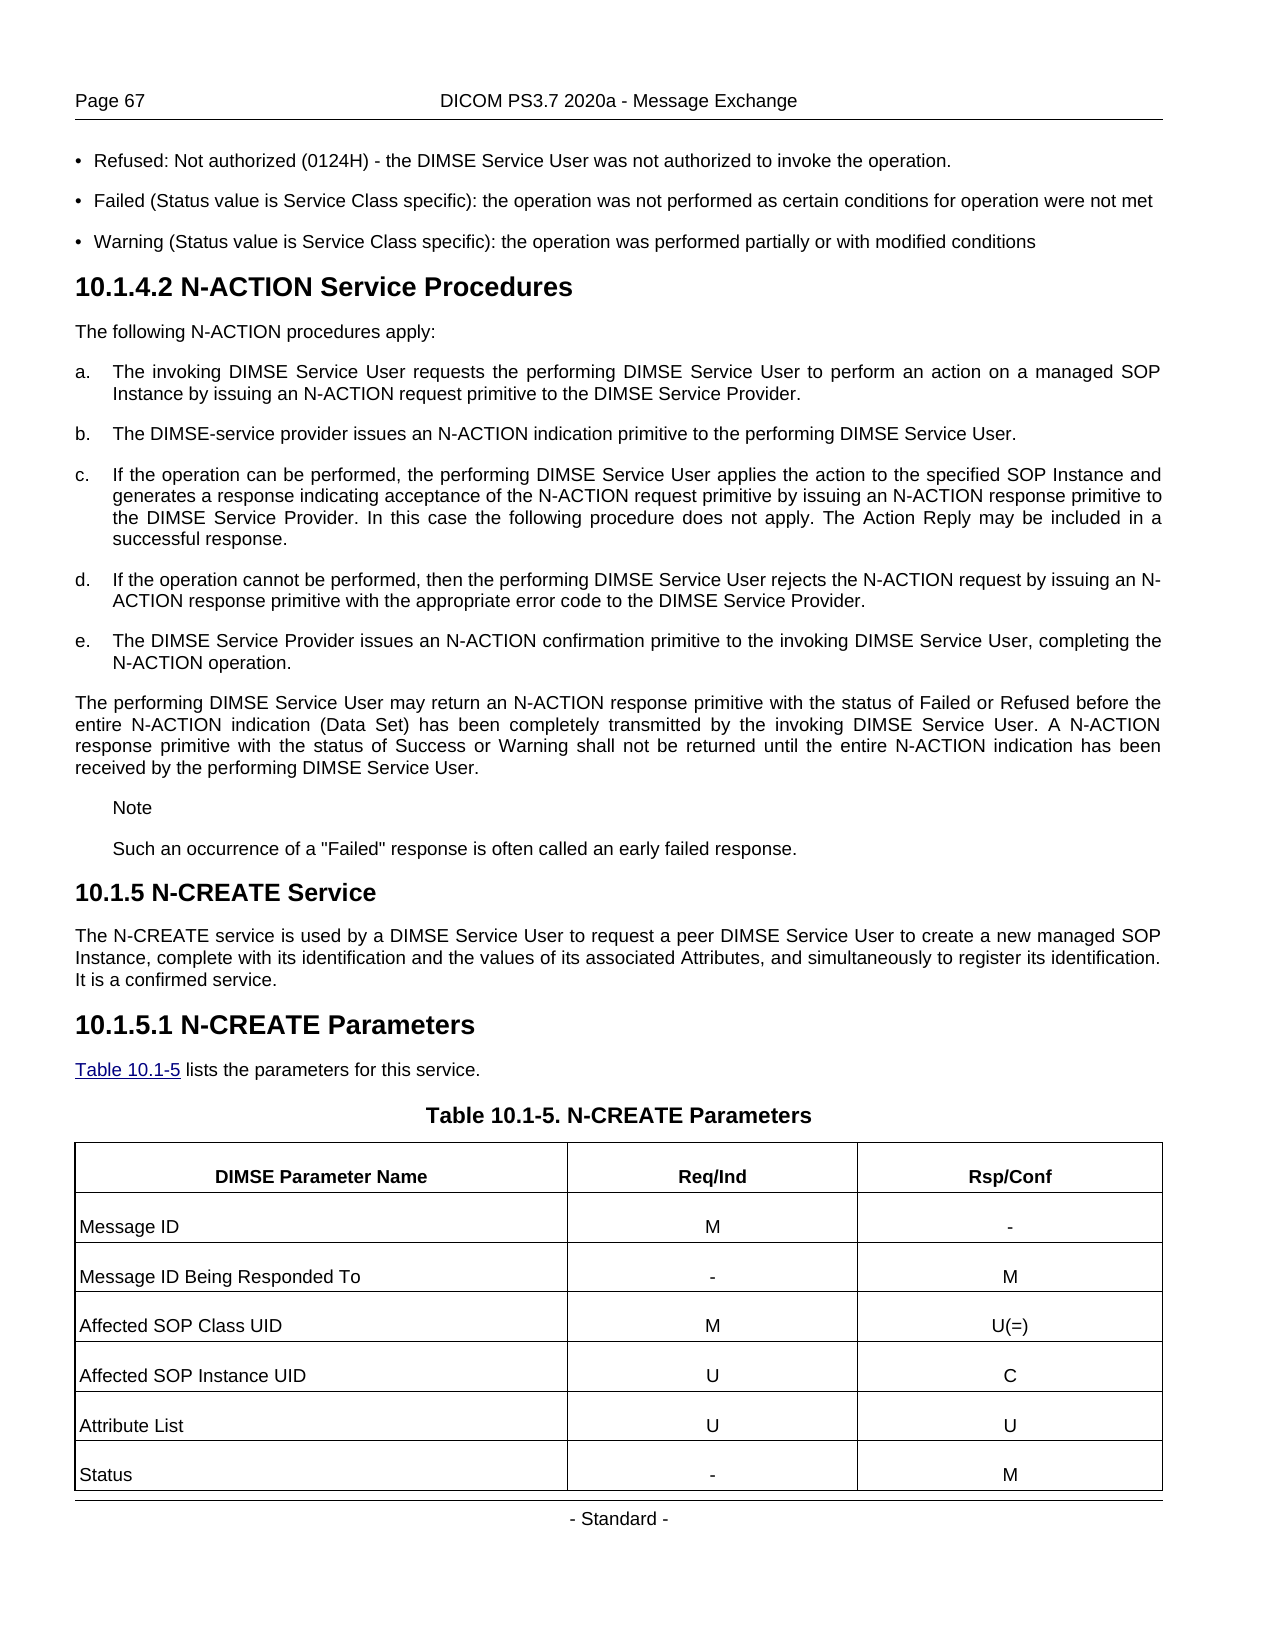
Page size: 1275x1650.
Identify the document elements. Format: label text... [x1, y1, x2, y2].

table_cell U [568, 1392, 857, 1440]
table_header Req/Ind [568, 1143, 857, 1192]
text Such an occurrence of a "Failed" response is often called an early failed response. [112, 837, 1125, 859]
table_cell U [568, 1342, 857, 1391]
text 10.1.5 N-CREATE Service [75, 878, 1162, 907]
text • Warning (Status value is Service Class specific): the operation was performed partially or with modified conditions [75, 231, 1162, 252]
table_cell U [858, 1392, 1162, 1440]
text 10.1.5.1 N-CREATE Parameters [75, 1009, 1162, 1040]
table_cell U(=) [858, 1292, 1162, 1341]
text Table 10.1-5 lists the parameters for this service. [75, 1059, 1162, 1080]
table_header DIMSE Parameter Name [76, 1143, 567, 1192]
table_cell M [858, 1243, 1162, 1291]
text The following N-ACTION procedures apply: [75, 321, 1162, 342]
table_cell M [568, 1193, 857, 1242]
table_cell - [568, 1441, 857, 1490]
text d. If the operation cannot be performed, then the performing DIMSE Service User rejects the N-ACTION request by issuing an N-ACTION response primitive with the appropriate error code to the DIMSE Service Provider. [75, 568, 1162, 612]
text The performing DIMSE Service User may return an N-ACTION response primitive with the status of Failed or Refused before the entire N-ACTION indication (Data Set) has been completely transmitted by the invoking DIMSE Service User. A N-ACTION response primitive with the status of Success or Warning shall not be returned until the entire N-ACTION indication has been received by the performing DIMSE Service User. [75, 692, 1162, 778]
text c. If the operation can be performed, the performing DIMSE Service User applies the action to the specified SOP Instance and generates a response indicating acceptance of the N-ACTION request primitive by issuing an N-ACTION response primitive to the DIMSE Service Provider. In this case the following procedure does not apply. The Action Reply may be included in a successful response. [75, 463, 1162, 550]
table_cell M [858, 1441, 1162, 1490]
table_cell C [858, 1342, 1162, 1391]
table_header Rsp/Conf [858, 1143, 1162, 1192]
table_cell - [568, 1243, 857, 1291]
table_cell Affected SOP Instance UID [76, 1342, 567, 1391]
table_cell Message ID [76, 1193, 567, 1242]
table_cell Message ID Being Responded To [76, 1243, 567, 1291]
text b. The DIMSE-service provider issues an N-ACTION indication primitive to the performing DIMSE Service User. [75, 423, 1162, 445]
text Note [112, 797, 1125, 819]
text • Refused: Not authorized (0124H) - the DIMSE Service User was not authorized to invoke the operation. [75, 150, 1162, 172]
table_cell Status [76, 1441, 567, 1490]
text • Failed (Status value is Service Class specific): the operation was not performed as certain conditions for operation were not met [75, 190, 1162, 212]
text e. The DIMSE Service Provider issues an N-ACTION confirmation primitive to the invoking DIMSE Service User, completing the N-ACTION operation. [75, 630, 1162, 673]
table_cell Attribute List [76, 1392, 567, 1440]
text 10.1.4.2 N-ACTION Service Procedures [75, 271, 1162, 302]
table_cell M [568, 1292, 857, 1341]
table_cell - [858, 1193, 1162, 1242]
text a. The invoking DIMSE Service User requests the performing DIMSE Service User to perform an action on a managed SOP Instance by issuing an N-ACTION request primitive to the DIMSE Service Provider. [75, 361, 1162, 404]
text Table 10.1-5. N-CREATE Parameters [75, 1103, 1162, 1129]
text The N-CREATE service is used by a DIMSE Service User to request a peer DIMSE Service User to create a new managed SOP Instance, complete with its identification and the values of its associated Attributes, and simultaneously to register its identification. It is a confirmed service. [75, 925, 1162, 990]
table_cell Affected SOP Class UID [76, 1292, 567, 1341]
